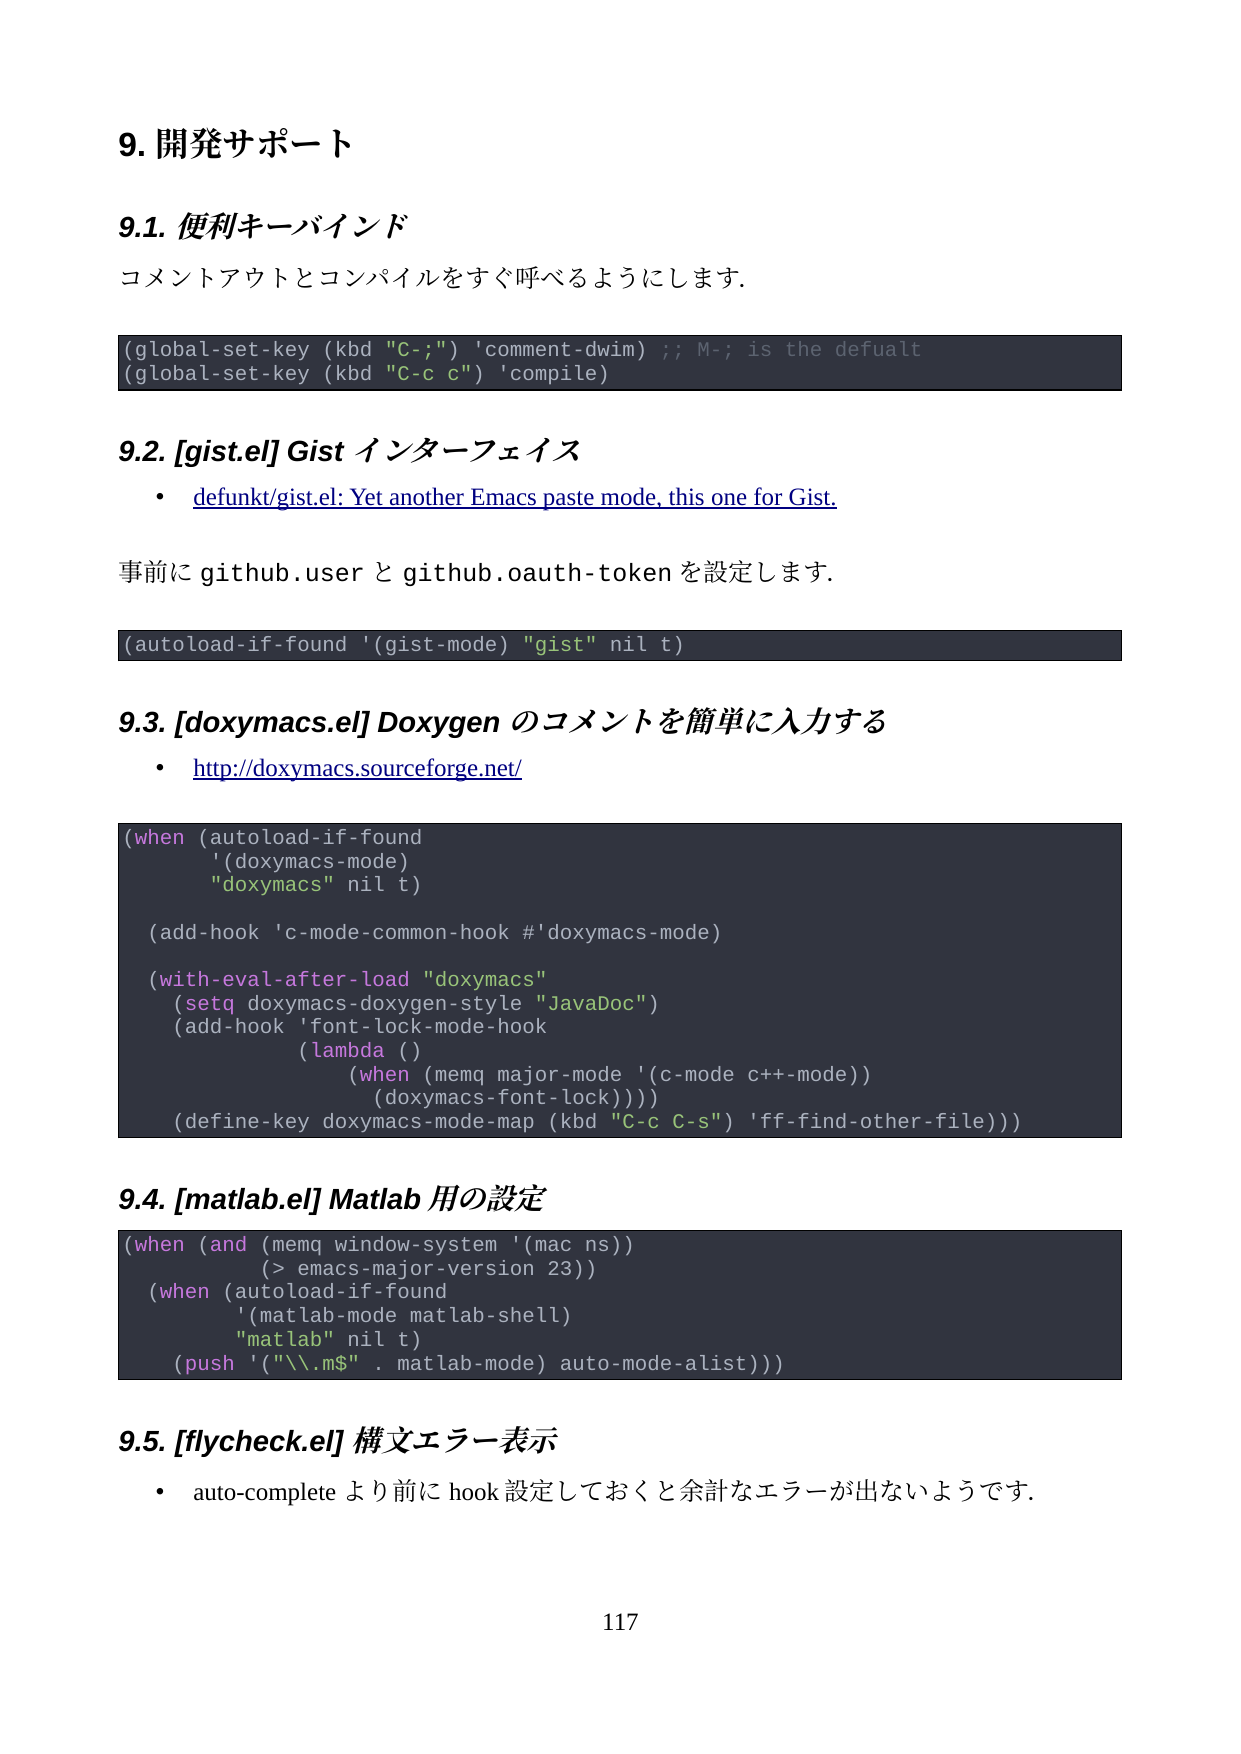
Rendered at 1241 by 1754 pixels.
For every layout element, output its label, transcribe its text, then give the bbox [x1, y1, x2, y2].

text (define-key doxymacs-mode-map (kbd "C-c C-s") 'ff-find-other-file))) [119, 1107, 1121, 1137]
text "doxymacs" nil t) [119, 871, 1121, 894]
text (when (memq major-mode '(c-mode c++-mode)) [119, 1060, 1121, 1083]
text (setq doxymacs-doxygen-style "JavaDoc") [119, 989, 1121, 1012]
subtitle [flycheck.el] 構文エラー表示 [118, 1417, 1122, 1459]
subtitle [doxymacs.el] Doxygen のコメントを簡単に入力する [118, 699, 1122, 741]
text (lambda () [119, 1036, 1121, 1060]
text (when (autoload-if-found [119, 1278, 1121, 1301]
text '(doxymacs-mode) [119, 847, 1121, 871]
text (when (autoload-if-found [119, 824, 1121, 847]
text (add-hook 'c-mode-common-hook #'doxymacs-mode) [119, 918, 1121, 941]
text 事前に github.user と github.oauth-token を設定します． [118, 552, 1122, 617]
subtitle 開発サポート [118, 118, 1122, 166]
text (with-eval-after-load "doxymacs" [119, 965, 1121, 989]
text (> emacs-major-version 23)) [119, 1254, 1121, 1278]
text (push '("\\.m$" . matlab-mode) auto-mode-alist))) [119, 1348, 1121, 1379]
text (doxymacs-font-lock)))) [119, 1083, 1121, 1107]
text '(matlab-mode matlab-shell) [119, 1301, 1121, 1325]
subtitle 便利キーバインド [118, 204, 1122, 246]
text (autoload-if-found '(gist-mode) "gist" nil t) [119, 631, 1121, 660]
list http://doxymacs.sourceforge.net/ [156, 753, 1122, 811]
text "matlab" nil t) [119, 1325, 1121, 1348]
list defunkt/gist.el: Yet another Emacs paste mode, this one for Gist. [156, 482, 1122, 540]
subtitle [gist.el] Gist インターフェイス [118, 428, 1122, 470]
text (global-set-key (kbd "C-;") 'comment-dwim) ;; M-; is the defualt [119, 336, 1121, 359]
text (when (and (memq window-system '(mac ns)) [119, 1231, 1121, 1254]
text コメントアウトとコンパイルをすぐ呼べるようにします． [118, 258, 1122, 323]
subtitle [matlab.el] Matlab用の設定 [118, 1176, 1122, 1218]
text (add-hook 'font-lock-mode-hook [119, 1012, 1121, 1036]
list auto-complete より前に hook設定しておくと余計なエラーが出ないようです． [156, 1472, 1122, 1537]
text (global-set-key (kbd "C-c c") 'compile) [119, 359, 1121, 389]
